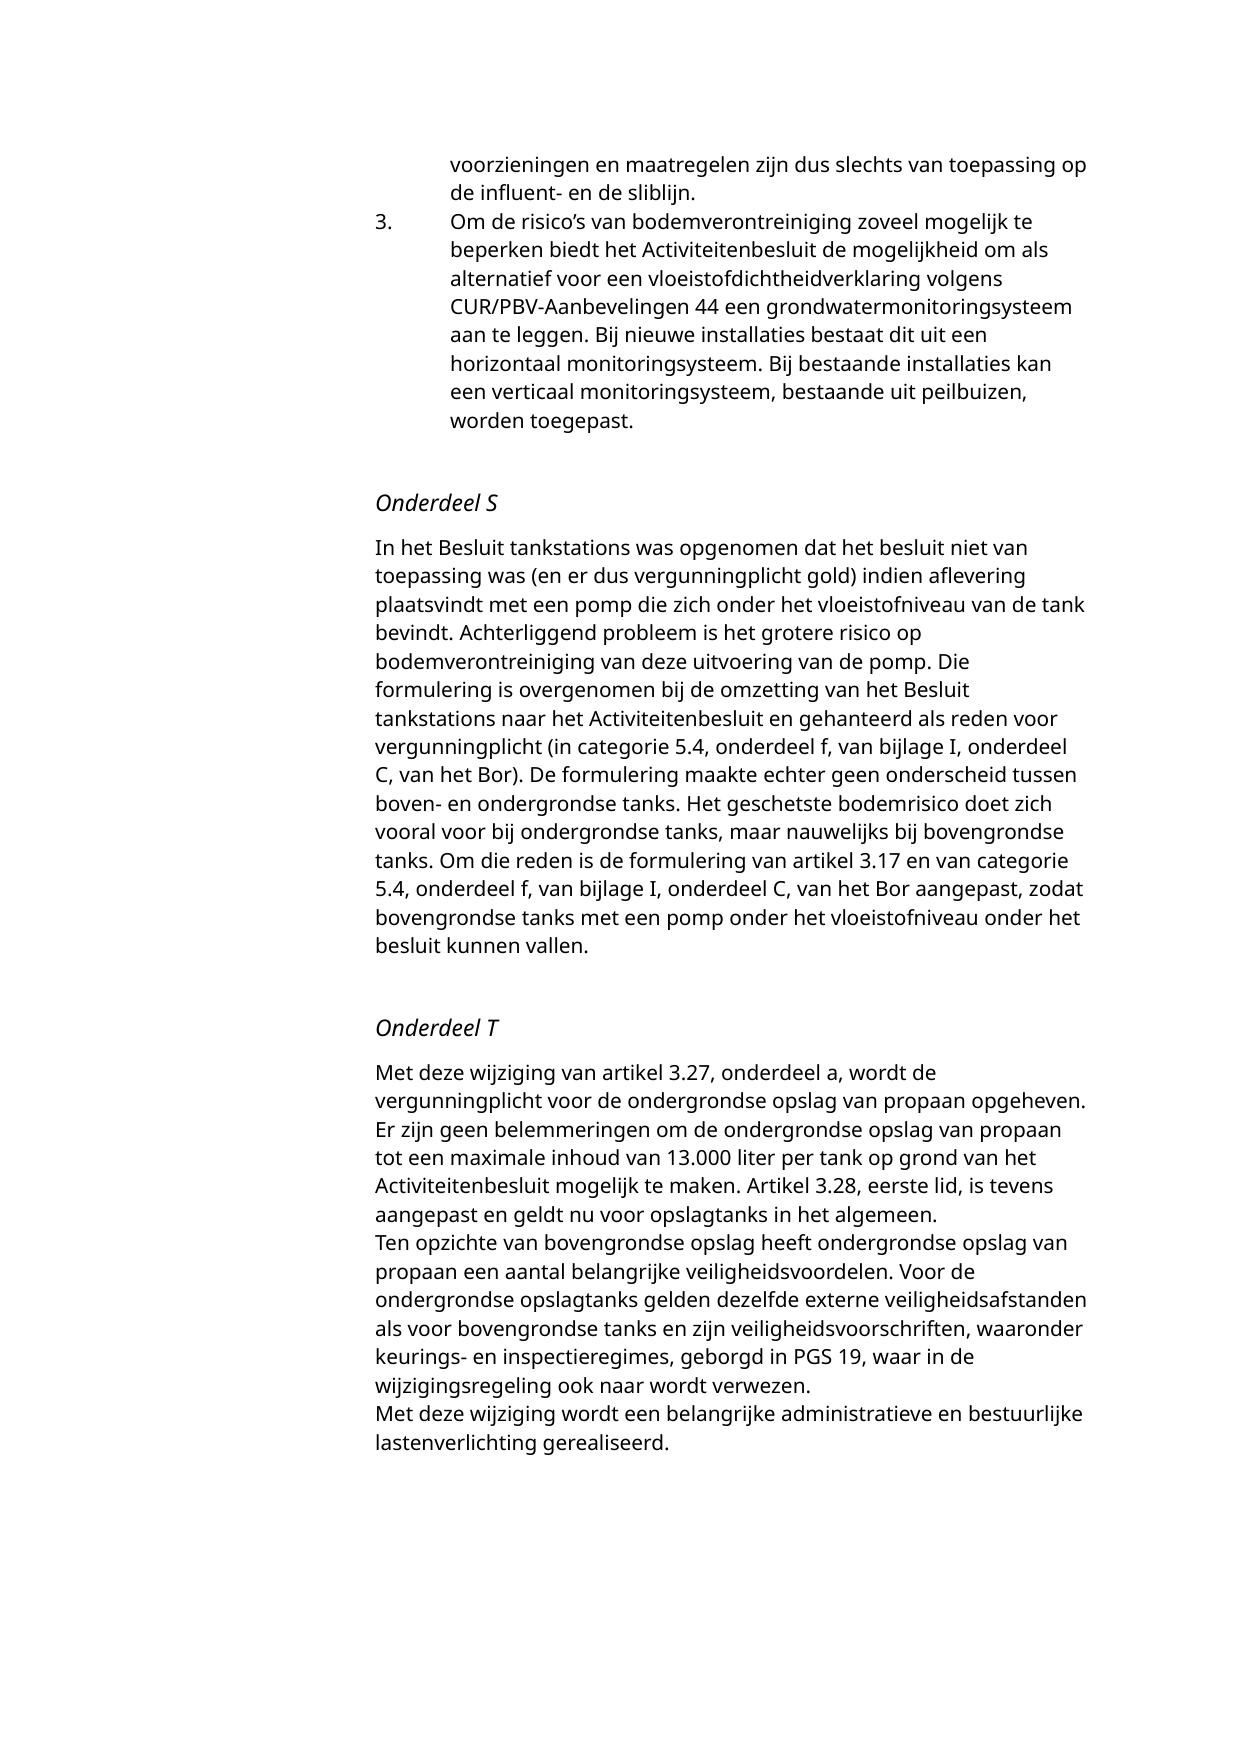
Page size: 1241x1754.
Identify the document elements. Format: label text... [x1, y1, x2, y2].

text Met deze wijziging wordt een belangrijke administratieve en bestuurlijke lastenverlichting gerealiseerd. [375, 1399, 1090, 1456]
text Ten opzichte van bovengrondse opslag heeft ondergrondse opslag van propaan een aantal belangrijke veiligheidsvoordelen. Voor de ondergrondse opslagtanks gelden dezelfde externe veiligheidsafstanden als voor bovengrondse tanks en zijn veiligheidsvoorschriften, waaronder keurings- en inspectieregimes, geborgd in PGS 19, waar in de wijzigingsregeling ook naar wordt verwezen. [375, 1228, 1090, 1399]
subtitle Onderdeel T [375, 1012, 1090, 1043]
text Met deze wijziging van artikel 3.27, onderdeel a, wordt de vergunningplicht voor de ondergrondse opslag van propaan opgeheven. [375, 1058, 1090, 1115]
list Om de risico’s van bodemverontreiniging zoveel mogelijk te beperken biedt het Activiteitenbesluit de mogelijkheid om als alternatief voor een vloeistofdichtheidverklaring volgens CUR/PBV-Aanbevelingen 44 een grondwatermonitoringsysteem aan te leggen. Bij nieuwe installaties bestaat dit uit een horizontaal monitoringsysteem. Bij bestaande installaties kan een verticaal monitoringsysteem, bestaande uit peilbuizen, worden toegepast. [375, 207, 1090, 434]
text In het Besluit tankstations was opgenomen dat het besluit niet van toepassing was (en er dus vergunningplicht gold) indien aflevering plaatsvindt met een pomp die zich onder het vloeistofniveau van de tank bevindt. Achterliggend probleem is het grotere risico op bodemverontreiniging van deze uitvoering van de pomp. Die formulering is overgenomen bij de omzetting van het Besluit tankstations naar het Activiteitenbesluit en gehanteerd als reden voor vergunningplicht (in categorie 5.4, onderdeel f, van bijlage I, onderdeel C, van het Bor). De formulering maakte echter geen onderscheid tussen boven- en ondergrondse tanks. Het geschetste bodemrisico doet zich vooral voor bij ondergrondse tanks, maar nauwelijks bij bovengrondse tanks. Om die reden is de formulering van artikel 3.17 en van categorie 5.4, onderdeel f, van bijlage I, onderdeel C, van het Bor aangepast, zodat bovengrondse tanks met een pomp onder het vloeistofniveau onder het besluit kunnen vallen. [375, 533, 1090, 960]
text Er zijn geen belemmeringen om de ondergrondse opslag van propaan tot een maximale inhoud van 13.000 liter per tank op grond van het Activiteitenbesluit mogelijk te maken. Artikel 3.28, eerste lid, is tevens aangepast en geldt nu voor opslagtanks in het algemeen. [375, 1115, 1090, 1228]
subtitle Onderdeel S [375, 487, 1090, 518]
list voorzieningen en maatregelen zijn dus slechts van toepassing op de influent- en de sliblijn. [375, 150, 1090, 207]
